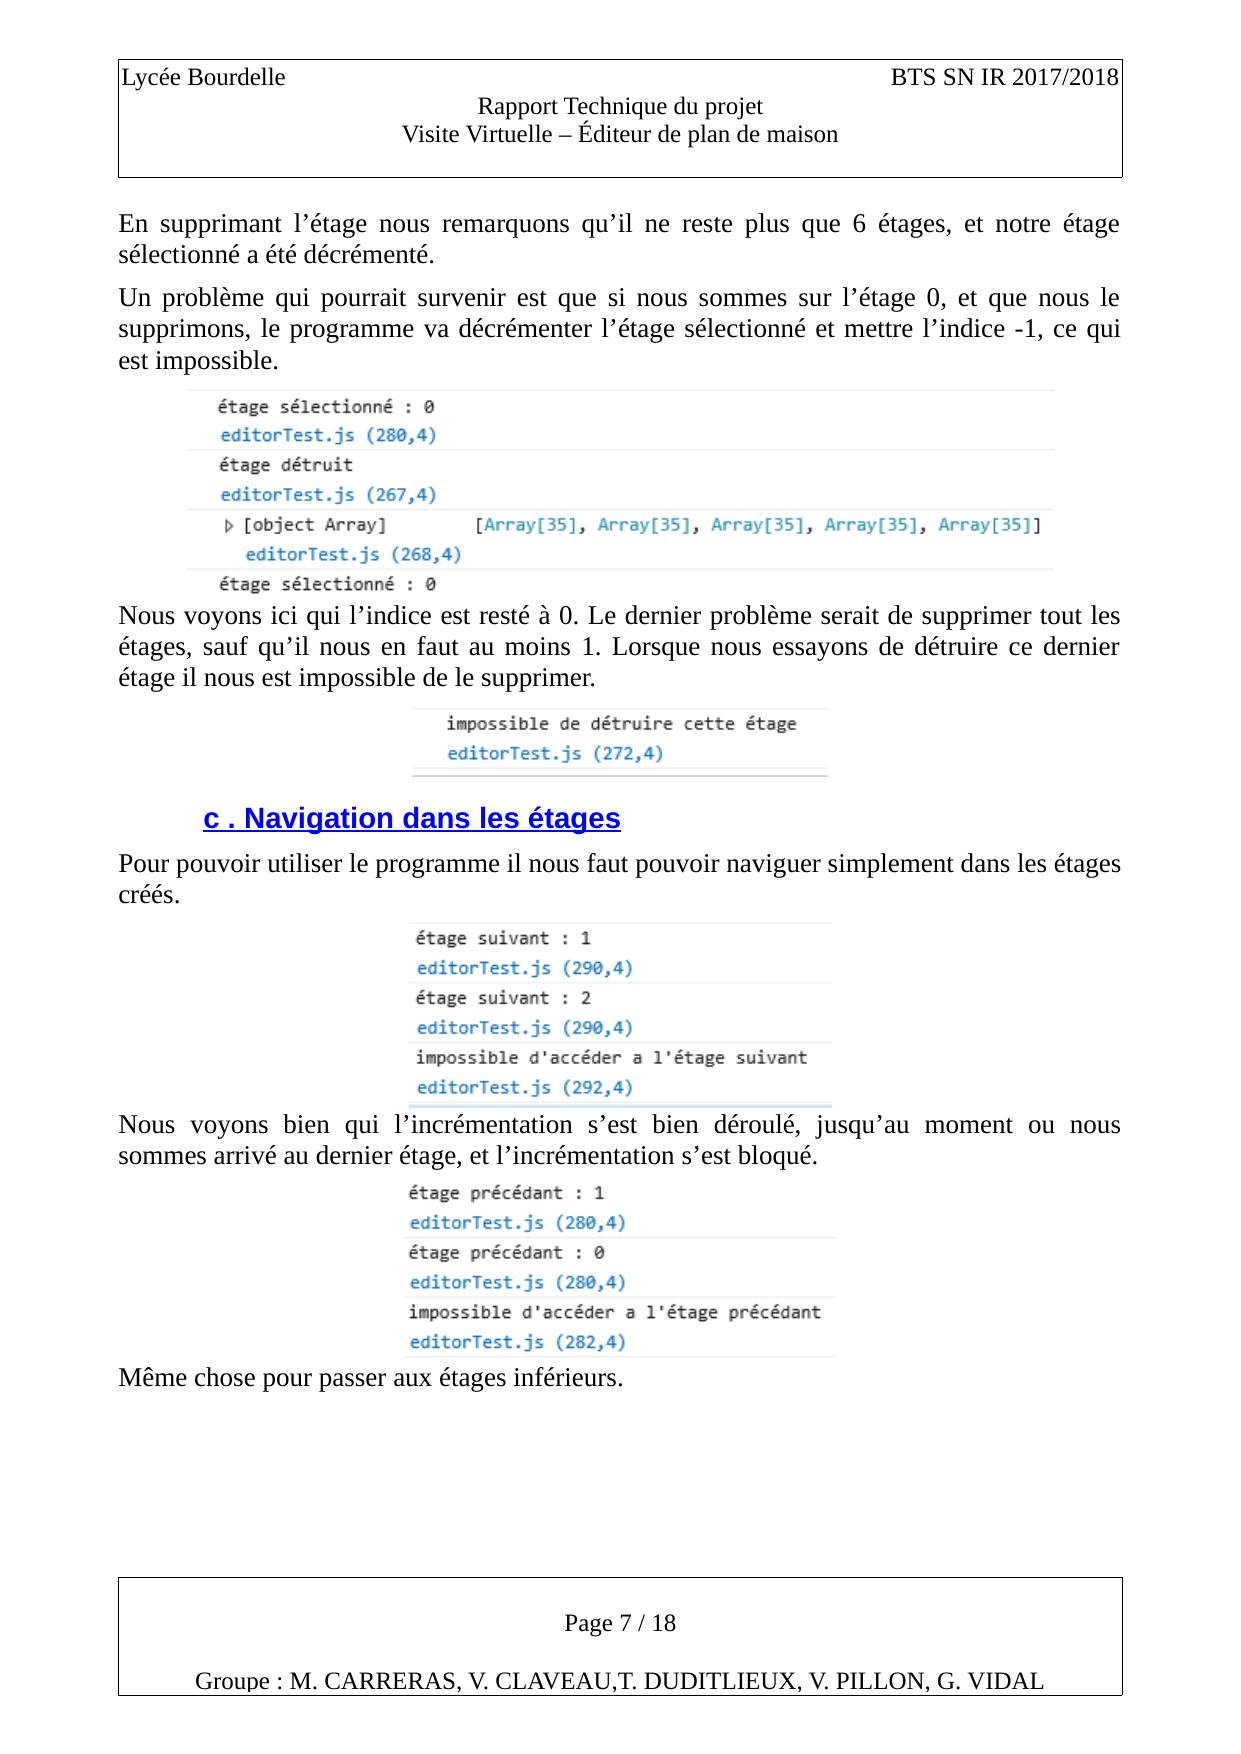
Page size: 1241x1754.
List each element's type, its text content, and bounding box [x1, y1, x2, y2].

picture [404, 1182, 836, 1361]
text Un problème qui pourrait survenir est que si nous sommes sur l’étage 0, et que nous le supprimons, le programme va décrémenter l’étage sélectionné et mettre l’indice -1, ce qui est impossible. [118, 281, 1122, 375]
text Nous voyons ici qui l’indice est resté à 0. Le dernier problème serait de supprimer tout les étages, sauf qu’il nous en faut au moins 1. Lorsque nous essayons de détruire ce dernier étage il nous est impossible de le supprimer. [118, 600, 1122, 693]
text En supprimant l’étage nous remarquons qu’il ne reste plus que 6 étages, et notre étage sélectionné a été décrémenté. [118, 207, 1122, 269]
subtitle c . Navigation dans les étages [203, 801, 1122, 835]
picture [408, 922, 832, 1108]
text Pour pouvoir utiliser le programme il nous faut pouvoir naviguer simplement dans les étages créés. [118, 847, 1122, 909]
text Même chose pour passer aux étages inférieurs. [118, 1361, 1122, 1392]
text Nous voyons bien qui l’incrémentation s’est bien déroulé, jusqu’au moment ou nous sommes arrivé au dernier étage, et l’incrémentation s’est bloqué. [118, 1108, 1122, 1170]
picture [412, 705, 828, 777]
picture [185, 385, 1055, 600]
